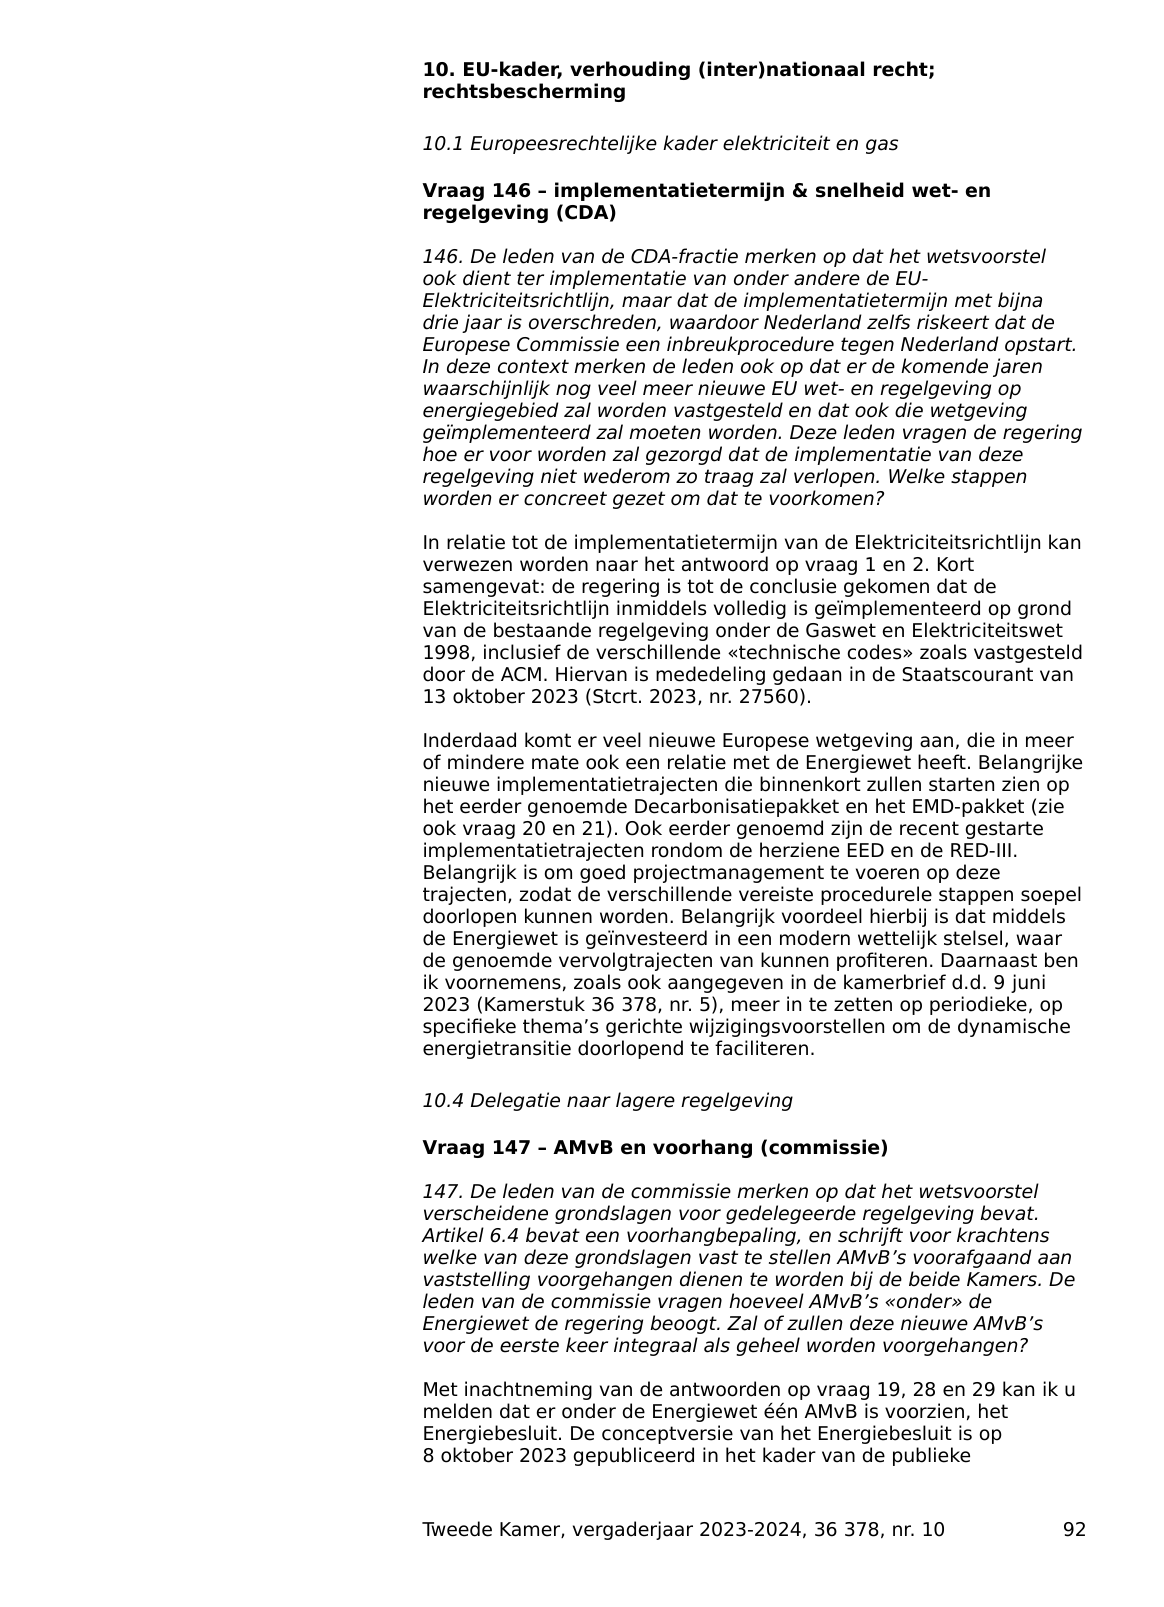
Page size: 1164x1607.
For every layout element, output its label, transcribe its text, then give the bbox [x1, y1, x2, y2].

subtitle Vraag 146 – implementatietermijn & snelheid wet- en regelgeving (CDA) [422, 180, 1087, 224]
text In relatie tot de implementatietermijn van de Elektriciteitsrichtlijn kan verwezen worden naar het antwoord op vraag 1 en 2. Kort samengevat: de regering is tot de conclusie gekomen dat de Elektriciteitsrichtlijn inmiddels volledig is geïmplementeerd op grond van de bestaande regelgeving onder de Gaswet en Elektriciteitswet 1998, inclusief de verschillende «technische codes» zoals vastgesteld door de ACM. Hiervan is mededeling gedaan in de Staatscourant van 13 oktober 2023 (Stcrt. 2023, nr. 27560). [422, 532, 1087, 708]
subtitle 10.4 Delegatie naar lagere regelgeving [422, 1090, 1087, 1112]
subtitle 147. De leden van de commissie merken op dat het wetsvoorstel verscheidene grondslagen voor gedelegeerde regelgeving bevat. Artikel 6.4 bevat een voorhangbepaling, en schrijft voor krachtens welke van deze grondslagen vast te stellen AMvB’s voorafgaand aan vaststelling voorgehangen dienen te worden bij de beide Kamers. De leden van de commissie vragen hoeveel AMvB’s «onder» de Energiewet de regering beoogt. Zal of zullen deze nieuwe AMvB’s voor de eerste keer integraal als geheel worden voorgehangen? [422, 1181, 1087, 1357]
text Inderdaad komt er veel nieuwe Europese wetgeving aan, die in meer of mindere mate ook een relatie met de Energiewet heeft. Belangrijke nieuwe implementatietrajecten die binnenkort zullen starten zien op het eerder genoemde Decarbonisatiepakket en het EMD-pakket (zie ook vraag 20 en 21). Ook eerder genoemd zijn de recent gestarte implementatietrajecten rondom de herziene EED en de RED-III. Belangrijk is om goed projectmanagement te voeren op deze trajecten, zodat de verschillende vereiste procedurele stappen soepel doorlopen kunnen worden. Belangrijk voordeel hierbij is dat middels de Energiewet is geïnvesteerd in een modern wettelijk stelsel, waar de genoemde vervolgtrajecten van kunnen profiteren. Daarnaast ben ik voornemens, zoals ook aangegeven in de kamerbrief d.d. 9 juni 2023 (Kamerstuk 36 378, nr. 5), meer in te zetten op periodieke, op specifieke thema’s gerichte wijzigingsvoorstellen om de dynamische energietransitie doorlopend te faciliteren. [422, 730, 1087, 1060]
text Met inachtneming van de antwoorden op vraag 19, 28 en 29 kan ik u melden dat er onder de Energiewet één AMvB is voorzien, het Energiebesluit. De conceptversie van het Energiebesluit is op 8 oktober 2023 gepubliceerd in het kader van de publieke [422, 1379, 1087, 1467]
subtitle 10.1 Europeesrechtelijke kader elektriciteit en gas [422, 133, 1087, 155]
subtitle Vraag 147 – AMvB en voorhang (commissie) [422, 1137, 1087, 1159]
subtitle 10. EU-kader, verhouding (inter)nationaal recht; rechtsbescherming [422, 59, 1087, 103]
subtitle 146. De leden van de CDA-fractie merken op dat het wetsvoorstel ook dient ter implementatie van onder andere de EU-Elektriciteitsrichtlijn, maar dat de implementatietermijn met bijna drie jaar is overschreden, waardoor Nederland zelfs riskeert dat de Europese Commissie een inbreukprocedure tegen Nederland opstart. In deze context merken de leden ook op dat er de komende jaren waarschijnlijk nog veel meer nieuwe EU wet- en regelgeving op energiegebied zal worden vastgesteld en dat ook die wetgeving geïmplementeerd zal moeten worden. Deze leden vragen de regering hoe er voor worden zal gezorgd dat de implementatie van deze regelgeving niet wederom zo traag zal verlopen. Welke stappen worden er concreet gezet om dat te voorkomen? [422, 246, 1087, 510]
